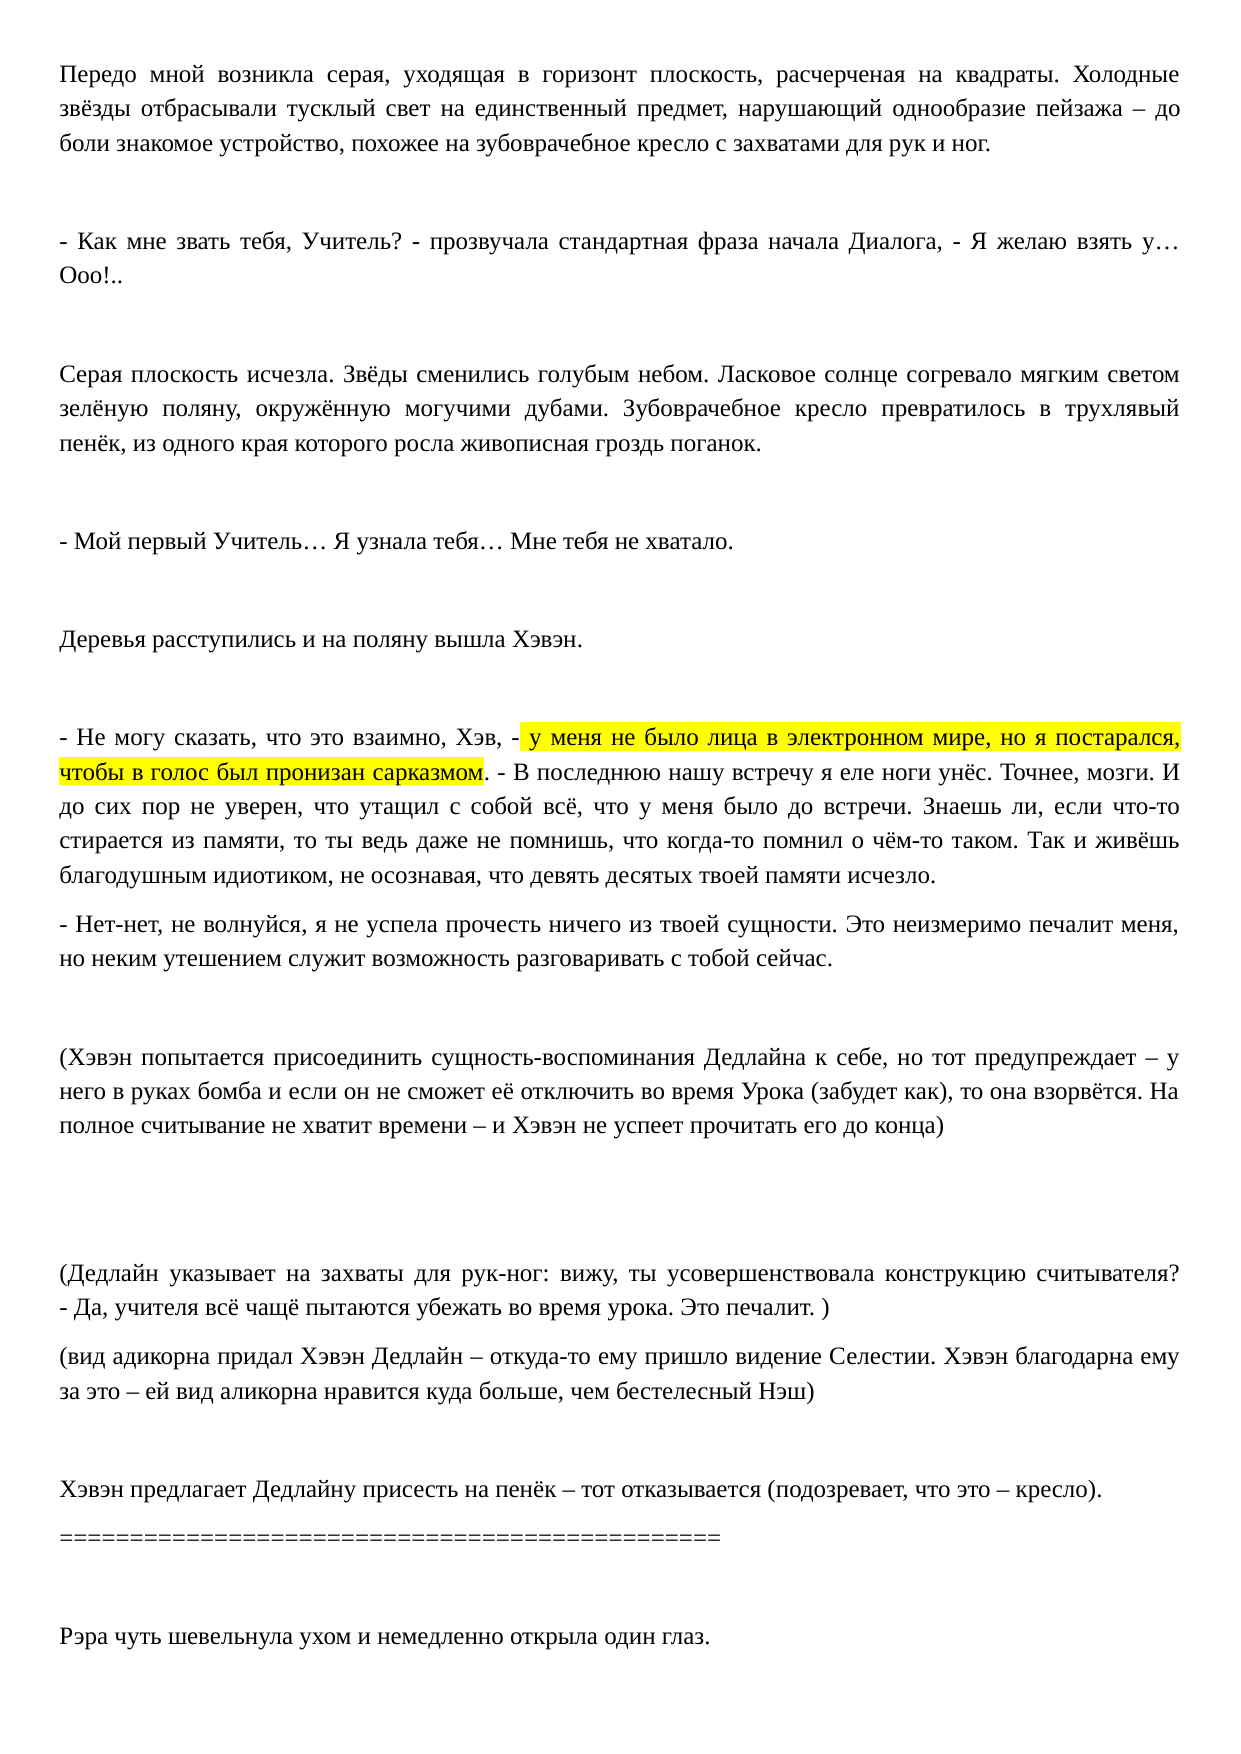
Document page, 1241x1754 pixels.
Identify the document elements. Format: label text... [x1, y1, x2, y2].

text Рэра чуть шевельнула ухом и немедленно открыла один глаз. [59, 1621, 1181, 1650]
text =============================================== [59, 1523, 1181, 1552]
text - Как мне звать тебя, Учитель? - прозвучала стандартная фраза начала Диалога, - Я желаю взять у… Ооо!.. [59, 226, 1181, 289]
text Серая плоскость исчезла. Звёды сменились голубым небом. Ласковое солнце согревало мягким светом зелёную поляну, окружённую могучими дубами. Зубоврачебное кресло превратилось в трухлявый пенёк, из одного края которого росла живописная гроздь поганок. [59, 359, 1181, 456]
text Хэвэн предлагает Дедлайну присесть на пенёк – тот отказывается (подозревает, что это – кресло). [59, 1474, 1181, 1503]
text - Нет-нет, не волнуйся, я не успела прочесть ничего из твоей сущности. Это неизмеримо печалит меня, но неким утешением служит возможность разговаривать с тобой сейчас. [59, 909, 1181, 972]
text - Не могу сказать, что это взаимно, Хэв, - у меня не было лица в электронном мире, но я постарался, чтобы в голос был пронизан сарказмом. - В последнюю нашу встречу я еле ноги унёс. Точнее, мозги. И до сих пор не уверен, что утащил с собой всё, что у меня было до встречи. Знаешь ли, если что-то стирается из памяти, то ты ведь даже не помнишь, что когда-то помнил о чём-то таком. Так и живёшь благодушным идиотиком, не осознавая, что девять десятых твоей памяти исчезло. [59, 722, 1181, 889]
text Передо мной возникла серая, уходящая в горизонт плоскость, расчерченая на квадраты. Холодные звёзды отбрасывали тусклый свет на единственный предмет, нарушающий однообразие пейзажа – до боли знакомое устройство, похожее на зубоврачебное кресло с захватами для рук и ног. [59, 59, 1181, 157]
text (Дедлайн указывает на захваты для рук-ног: вижу, ты усовершенствовала конструкцию считывателя? - Да, учителя всё чащё пытаются убежать во время урока. Это печалит. ) [59, 1258, 1181, 1321]
text (вид адикорна придал Хэвэн Дедлайн – откуда-то ему пришло видение Селестии. Хэвэн благодарна ему за это – ей вид аликорна нравится куда больше, чем бестелесный Нэш) [59, 1341, 1181, 1404]
text Деревья расступились и на поляну вышла Хэвэн. [59, 624, 1181, 653]
text - Мой первый Учитель… Я узнала тебя… Мне тебя не хватало. [59, 526, 1181, 554]
text (Хэвэн попытается присоединить сущность-воспоминания Дедлайна к себе, но тот предупреждает – у него в руках бомба и если он не сможет её отключить во время Урока (забудет как), то она взорвётся. На полное считывание не хватит времени – и Хэвэн не успеет прочитать его до конца) [59, 1042, 1181, 1139]
